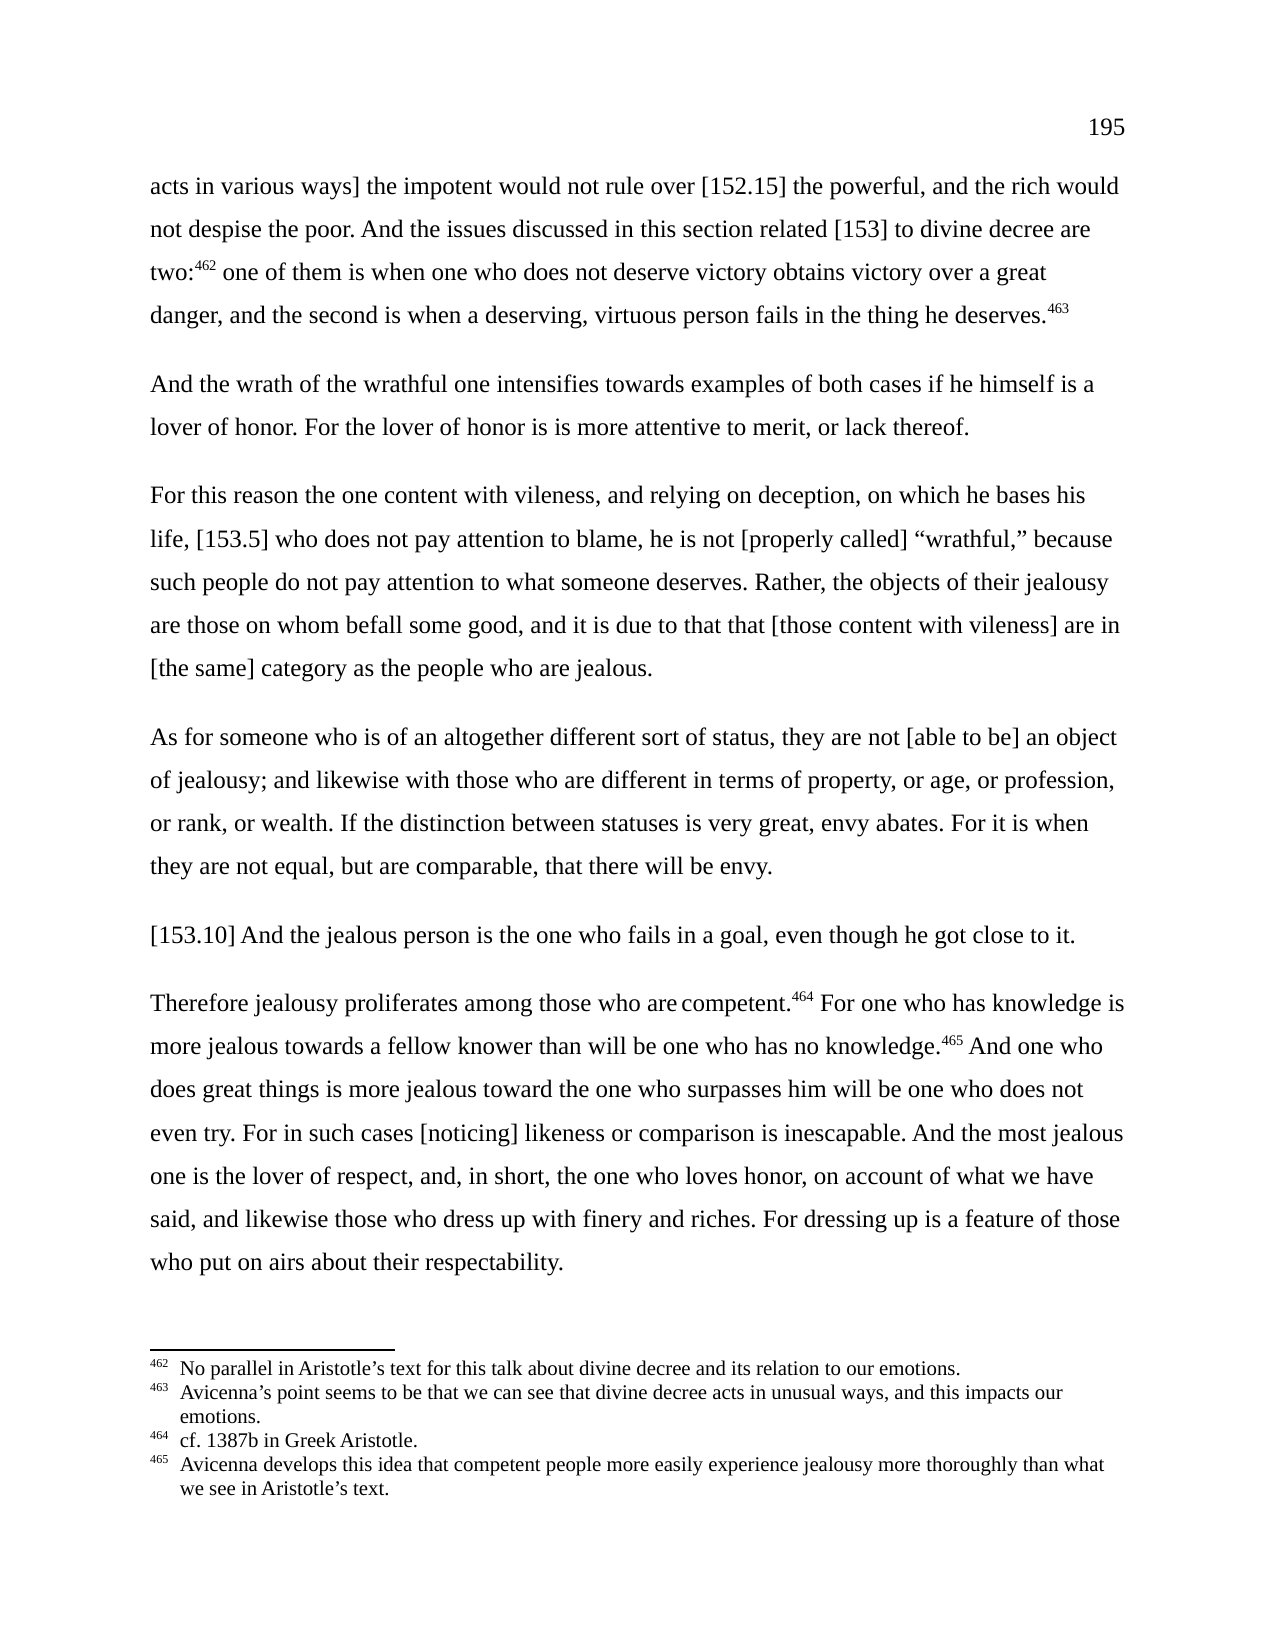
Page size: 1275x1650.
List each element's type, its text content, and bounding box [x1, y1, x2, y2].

text [153.10] And the jealous person is the one who fails in a goal, even though he got close to it. [150, 920, 1125, 948]
text cf. 1387b in Greek Aristotle. [150, 1428, 1125, 1452]
text As for someone who is of an altogether different sort of status, they are not [able to be] an object of jealousy; and likewise with those who are different in terms of property, or age, or profession, or rank, or wealth. If the distinction between statuses is very great, envy abates. For it is when they are not equal, but are comparable, that there will be envy. [150, 722, 1125, 880]
text Avicenna’s point seems to be that we can see that divine decree acts in unusual ways, and this impacts our emotions. [150, 1380, 1125, 1428]
text And the wrath of the wrathful one intensifies towards examples of both cases if he himself is a lover of honor. For the lover of honor is is more attentive to merit, or lack thereof. [150, 369, 1125, 441]
text Avicenna develops this idea that competent people more easily experience jealousy more thoroughly than what we see in Aristotle’s text. [150, 1452, 1125, 1500]
text For this reason the one content with vileness, and relying on deception, on which he bases his life, [153.5] who does not pay attention to blame, he is not [properly called] “wrathful,” because such people do not pay attention to what someone deserves. Rather, the objects of their jealousy are those on whom befall some good, and it is due to that that [those content with vileness] are in [the same] category as the people who are jealous. [150, 481, 1125, 682]
text acts in various ways] the impotent would not rule over [152.15] the powerful, and the rich would not despise the poor. And the issues discussed in this section related [153] to divine decree are two: one of them is when one who does not deserve victory obtains victory over a great danger, and the second is when a deserving, virtuous person fails in the thing he deserves. [150, 171, 1125, 329]
text No parallel in Aristotle’s text for this talk about divine decree and its relation to our emotions. [150, 1356, 1125, 1380]
text Therefore jealousy proliferates among those who are competent. For one who has knowledge is more jealous towards a fellow knower than will be one who has no knowledge. And one who does great things is more jealous toward the one who surpasses him will be one who does not even try. For in such cases [noticing] likeness or comparison is inescapable. And the most jealous one is the lover of respect, and, in short, the one who loves honor, on account of what we have said, and likewise those who dress up with finery and riches. For dressing up is a feature of those who put on airs about their respectability. [150, 988, 1125, 1276]
